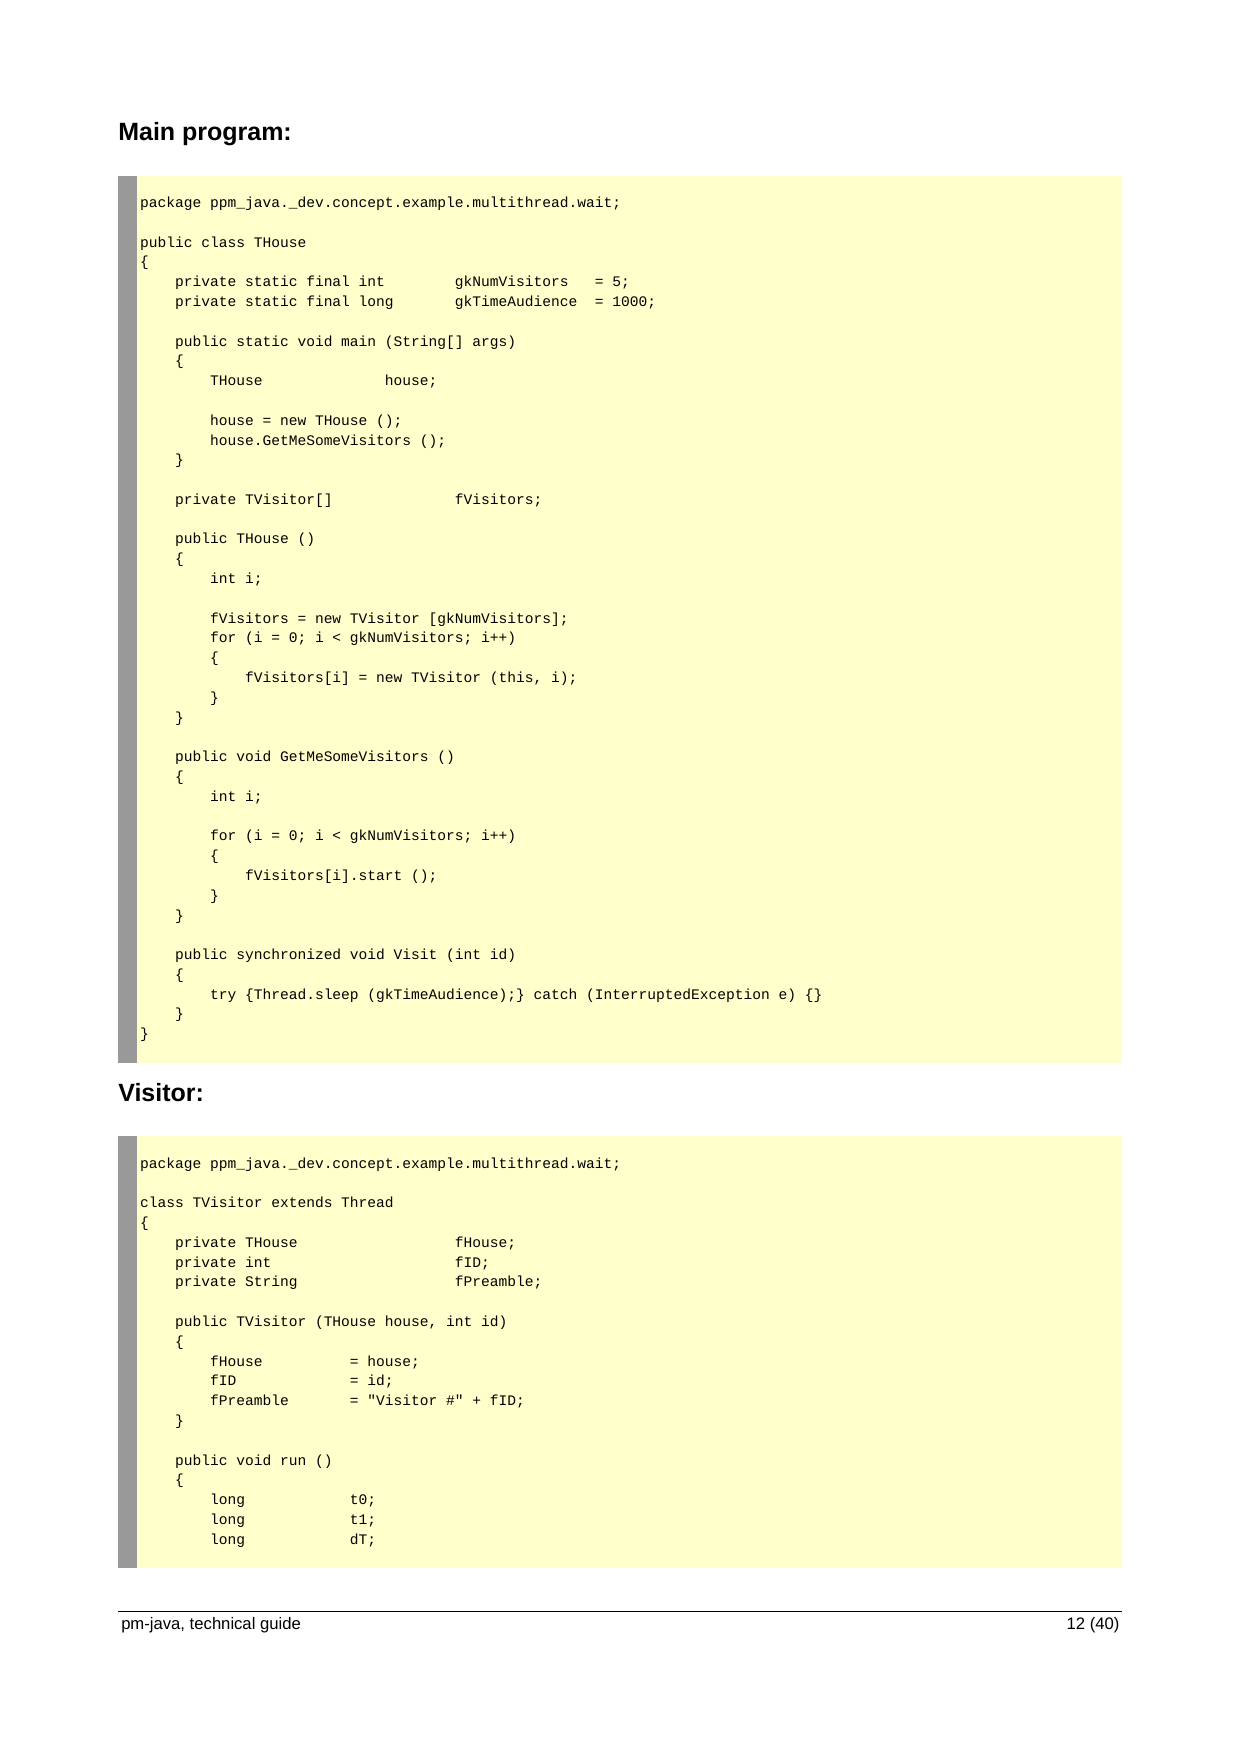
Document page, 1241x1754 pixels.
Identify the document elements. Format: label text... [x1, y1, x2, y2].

list private int fID; [137, 1255, 1122, 1271]
list } [137, 690, 1122, 707]
list } [137, 1413, 1122, 1430]
list } [137, 453, 1122, 469]
list public class THouse [137, 235, 1122, 251]
list int i; [137, 571, 1122, 588]
list long t0; [137, 1492, 1122, 1509]
list } [137, 908, 1122, 924]
list { [137, 1334, 1122, 1351]
list { [137, 354, 1122, 370]
list house.GetMeSomeVisitors (); [137, 433, 1122, 449]
list public void GetMeSomeVisitors () [137, 749, 1122, 766]
list private THouse fHouse; [137, 1235, 1122, 1252]
list for (i = 0; i < gkNumVisitors; i++) [137, 631, 1122, 647]
list private TVisitor[] fVisitors; [137, 492, 1122, 509]
list for (i = 0; i < gkNumVisitors; i++) [137, 829, 1122, 845]
list public static void main (String[] args) [137, 334, 1122, 350]
list fVisitors[i].start (); [137, 868, 1122, 885]
list { [137, 769, 1122, 786]
list long t1; [137, 1512, 1122, 1529]
list public TVisitor (THouse house, int id) [137, 1314, 1122, 1331]
list } [137, 1027, 1122, 1043]
list { [137, 967, 1122, 984]
list fHouse = house; [137, 1354, 1122, 1370]
list private static final long gkTimeAudience = 1000; [137, 294, 1122, 311]
list package ppm_java._dev.concept.example.multithread.wait; [137, 195, 1122, 212]
list fVisitors = new TVisitor [gkNumVisitors]; [137, 611, 1122, 627]
list { [137, 651, 1122, 667]
list public void run () [137, 1453, 1122, 1469]
list } [137, 888, 1122, 904]
list fVisitors[i] = new TVisitor (this, i); [137, 670, 1122, 687]
text Visitor: [118, 1079, 1122, 1107]
list { [137, 1472, 1122, 1489]
list int i; [137, 789, 1122, 806]
list fPreamble = "Visitor #" + fID; [137, 1393, 1122, 1410]
list } [137, 1007, 1122, 1023]
list private String fPreamble; [137, 1274, 1122, 1291]
list house = new THouse (); [137, 413, 1122, 429]
list { [137, 255, 1122, 271]
list { [137, 848, 1122, 865]
list long dT; [137, 1532, 1122, 1548]
text Main program: [118, 118, 1122, 146]
list public synchronized void Visit (int id) [137, 947, 1122, 964]
list public THouse () [137, 532, 1122, 548]
list THouse house; [137, 373, 1122, 390]
list } [137, 710, 1122, 726]
list private static final int gkNumVisitors = 5; [137, 274, 1122, 291]
list class TVisitor extends Thread [137, 1195, 1122, 1212]
list try {Thread.sleep (gkTimeAudience);} catch (InterruptedException e) {} [137, 987, 1122, 1003]
list package ppm_java._dev.concept.example.multithread.wait; [137, 1156, 1122, 1172]
list fID = id; [137, 1373, 1122, 1390]
list { [137, 552, 1122, 568]
list { [137, 1215, 1122, 1232]
